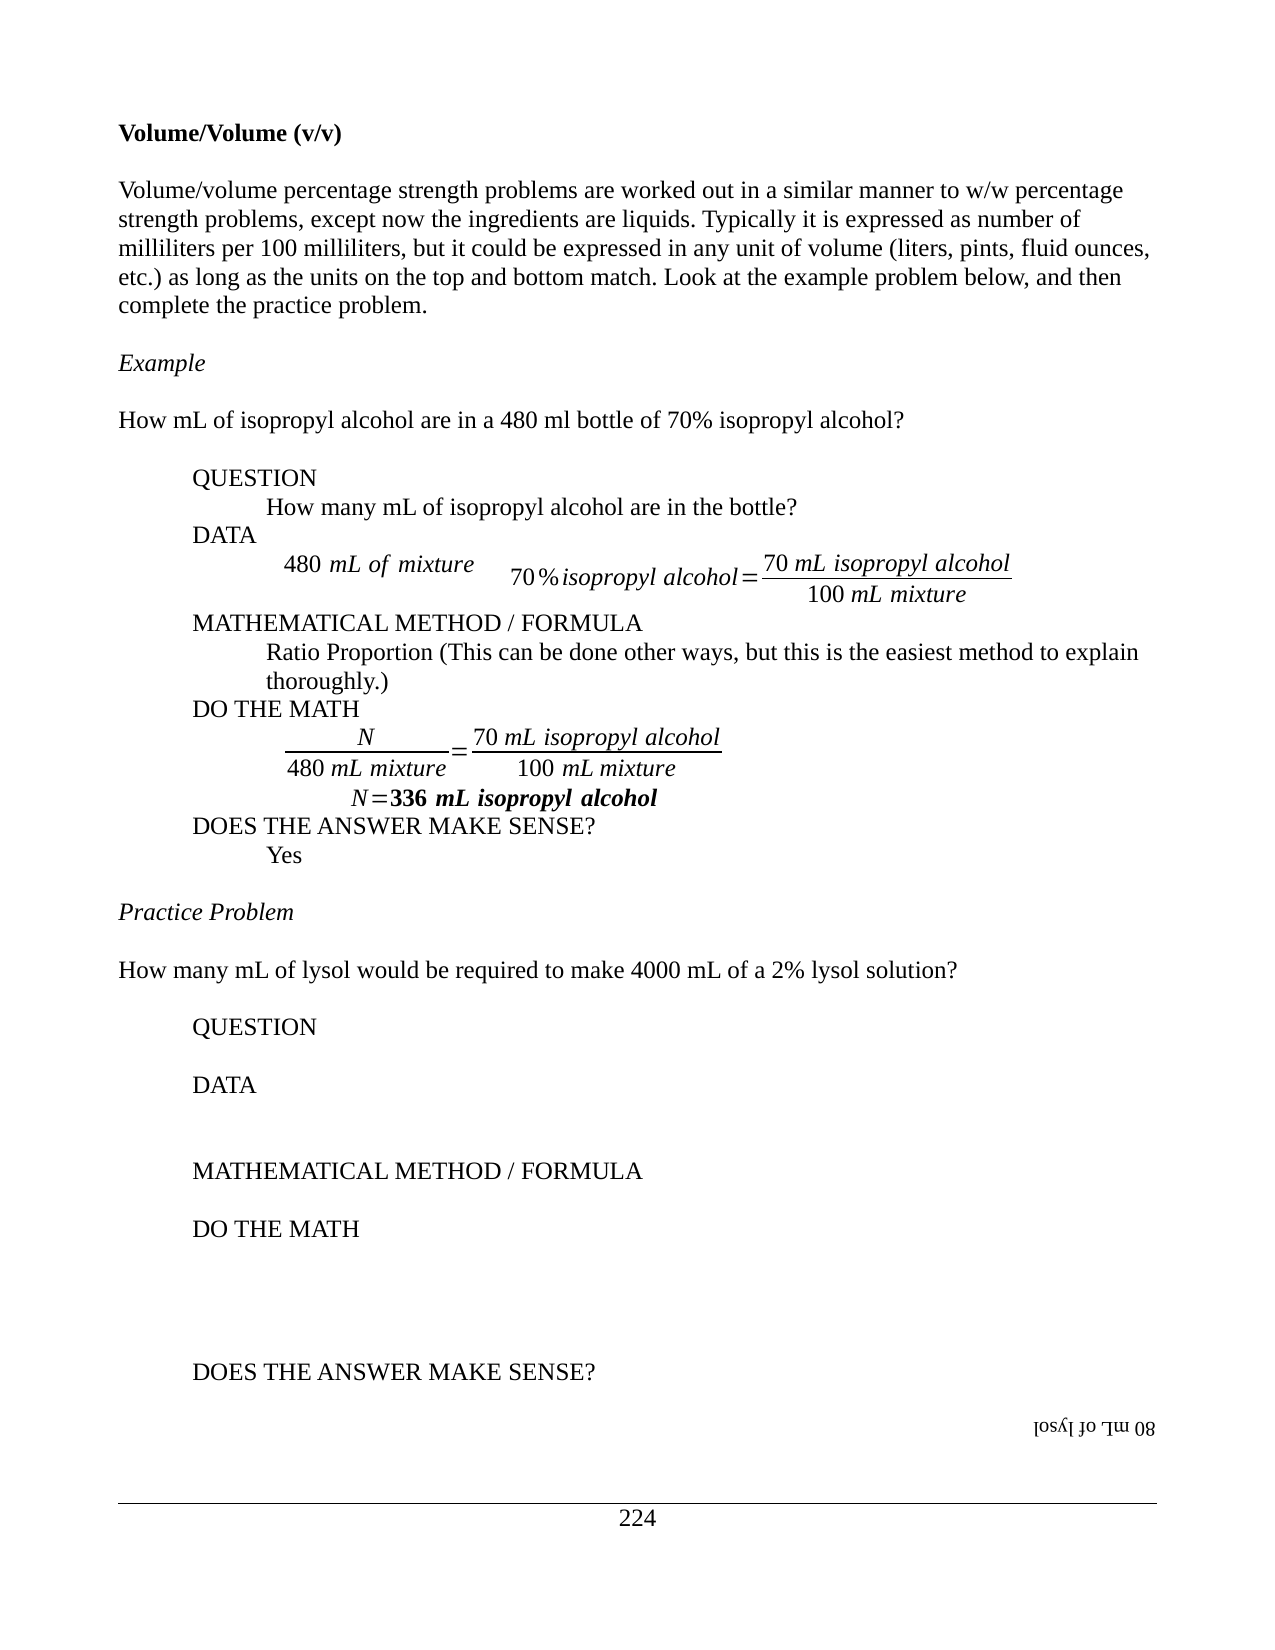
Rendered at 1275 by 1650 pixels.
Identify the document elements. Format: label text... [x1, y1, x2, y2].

text MATHEMATICAL METHOD / FORMULA [192, 608, 1157, 637]
text DOES THE ANSWER MAKE SENSE? [192, 811, 1157, 840]
text Yes [266, 840, 1157, 869]
text DO THE MATH [192, 1214, 1157, 1242]
text Volume/volume percentage strength problems are worked out in a similar manner to w/w percentage strength problems, except now the ingredients are liquids. Typically it is expressed as number of milliliters per 100 milliliters, but it could be expressed in any unit of volume (liters, pints, fluid ounces, etc.) as long as the units on the top and bottom match. Look at the example problem below, and then complete the practice problem. [118, 176, 1157, 319]
text Practice Problem [118, 897, 1157, 926]
text DATA [192, 521, 1157, 549]
text How many mL of lysol would be required to make 4000 mL of a 2% lysol solution? [118, 955, 1157, 984]
text QUESTION [192, 1012, 1157, 1041]
text Ratio Proportion (This can be done other ways, but this is the easiest method to explain thoroughly.) [266, 637, 1157, 694]
text DO THE MATH [192, 694, 1157, 723]
text How mL of isopropyl alcohol are in a 480 ml bottle of 70% isopropyl alcohol? [118, 406, 1157, 434]
text DATA [192, 1070, 1157, 1099]
text Volume/Volume (v/v) [118, 118, 1157, 147]
text DOES THE ANSWER MAKE SENSE? [192, 1357, 1157, 1386]
text Example [118, 348, 1157, 377]
text How many mL of isopropyl alcohol are in the bottle? [266, 492, 1157, 521]
text MATHEMATICAL METHOD / FORMULA [192, 1156, 1157, 1185]
text QUESTION [192, 463, 1157, 492]
